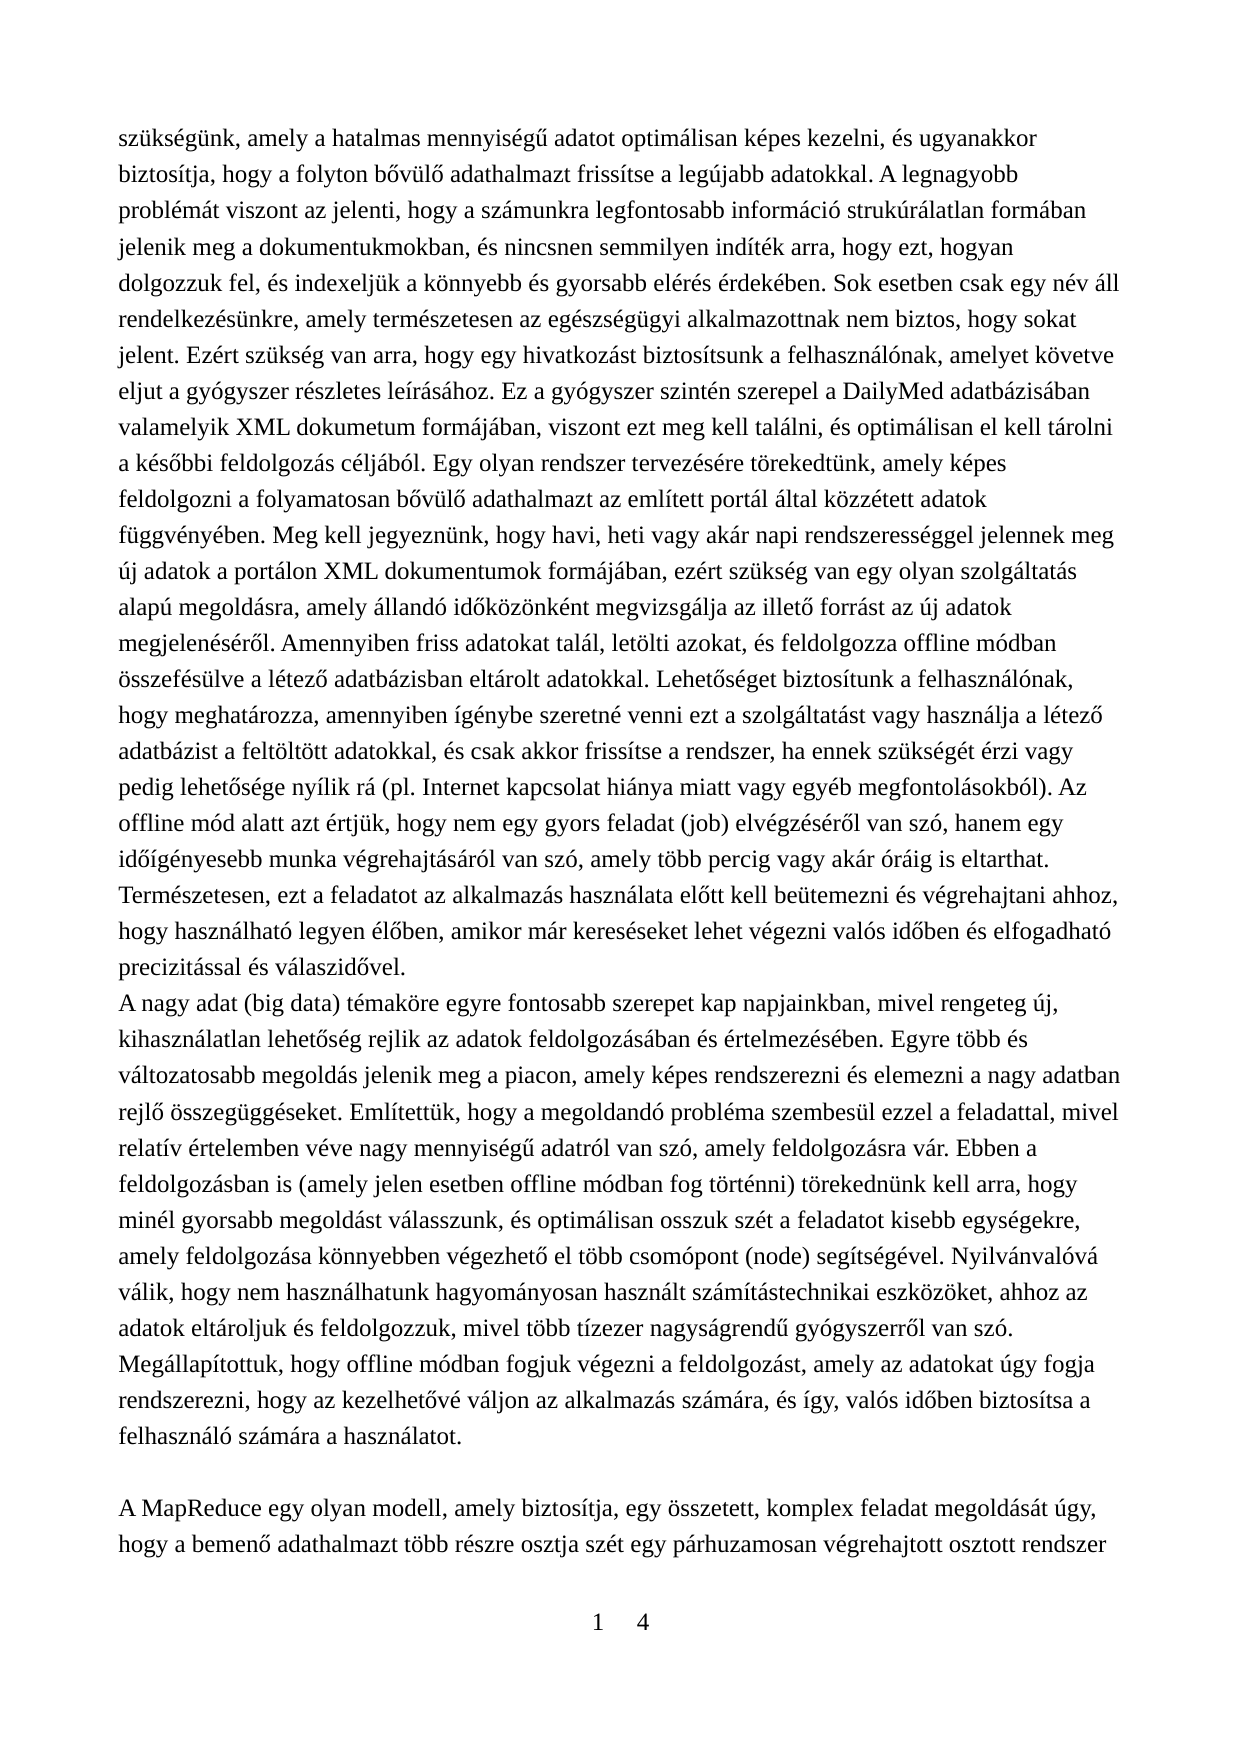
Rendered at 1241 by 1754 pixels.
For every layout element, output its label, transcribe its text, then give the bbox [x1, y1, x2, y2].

subtitle A MapReduce egy olyan modell, amely biztosítja, egy összetett, komplex feladat megoldását úgy, hogy a bemenő adathalmazt több részre osztja szét egy párhuzamosan végrehajtott osztott rendszer [118, 1488, 1122, 1560]
subtitle A nagy adat (big data) témaköre egyre fontosabb szerepet kap napjainkban, mivel rengeteg új, kihasználatlan lehetőség rejlik az adatok feldolgozásában és értelmezésében. Egyre több és változatosabb megoldás jelenik meg a piacon, amely képes rendszerezni és elemezni a nagy adatban rejlő összegüggéseket. Említettük, hogy a megoldandó probléma szembesül ezzel a feladattal, mivel relatív értelemben véve nagy mennyiségű adatról van szó, amely feldolgozásra vár. Ebben a feldolgozásban is (amely jelen esetben offline módban fog történni) törekednünk kell arra, hogy minél gyorsabb megoldást válasszunk, és optimálisan osszuk szét a feladatot kisebb egységekre, amely feldolgozása könnyebben végezhető el több csomópont (node) segítségével. Nyilvánvalóvá válik, hogy nem használhatunk hagyományosan használt számítástechnikai eszközöket, ahhoz az adatok eltároljuk és feldolgozzuk, mivel több tízezer nagyságrendű gyógyszerről van szó. Megállapítottuk, hogy offline módban fogjuk végezni a feldolgozást, amely az adatokat úgy fogja rendszerezni, hogy az kezelhetővé váljon az alkalmazás számára, és így, valós időben biztosítsa a felhasználó számára a használatot. [118, 983, 1122, 1452]
subtitle szükségünk, amely a hatalmas mennyiségű adatot optimálisan képes kezelni, és ugyanakkor biztosítja, hogy a folyton bővülő adathalmazt frissítse a legújabb adatokkal. A legnagyobb problémát viszont az jelenti, hogy a számunkra legfontosabb információ strukúrálatlan formában jelenik meg a dokumentukmokban, és nincsnen semmilyen indíték arra, hogy ezt, hogyan dolgozzuk fel, és indexeljük a könnyebb és gyorsabb elérés érdekében. Sok esetben csak egy név áll rendelkezésünkre, amely természetesen az egészségügyi alkalmazottnak nem biztos, hogy sokat jelent. Ezért szükség van arra, hogy egy hivatkozást biztosítsunk a felhasználónak, amelyet követve eljut a gyógyszer részletes leírásához. Ez a gyógyszer szintén szerepel a DailyMed adatbázisában valamelyik XML dokumetum formájában, viszont ezt meg kell találni, és optimálisan el kell tárolni a későbbi feldolgozás céljából. Egy olyan rendszer tervezésére törekedtünk, amely képes feldolgozni a folyamatosan bővülő adathalmazt az említett portál által közzétett adatok függvényében. Meg kell jegyeznünk, hogy havi, heti vagy akár napi rendszerességgel jelennek meg új adatok a portálon XML dokumentumok formájában, ezért szükség van egy olyan szolgáltatás alapú megoldásra, amely állandó időközönként megvizsgálja az illető forrást az új adatok megjelenéséről. Amennyiben friss adatokat talál, letölti azokat, és feldolgozza offline módban összefésülve a létező adatbázisban eltárolt adatokkal. Lehetőséget biztosítunk a felhasználónak, hogy meghatározza, amennyiben ígénybe szeretné venni ezt a szolgáltatást vagy használja a létező adatbázist a feltöltött adatokkal, és csak akkor frissítse a rendszer, ha ennek szükségét érzi vagy pedig lehetősége nyílik rá (pl. Internet kapcsolat hiánya miatt vagy egyéb megfontolásokból). Az offline mód alatt azt értjük, hogy nem egy gyors feladat (job) elvégzéséről van szó, hanem egy időígényesebb munka végrehajtásáról van szó, amely több percig vagy akár óráig is eltarthat. Természetesen, ezt a feladatot az alkalmazás használata előtt kell beütemezni és végrehajtani ahhoz, hogy használható legyen élőben, amikor már kereséseket lehet végezni valós időben és elfogadható precizitással és válaszidővel. [118, 118, 1122, 983]
